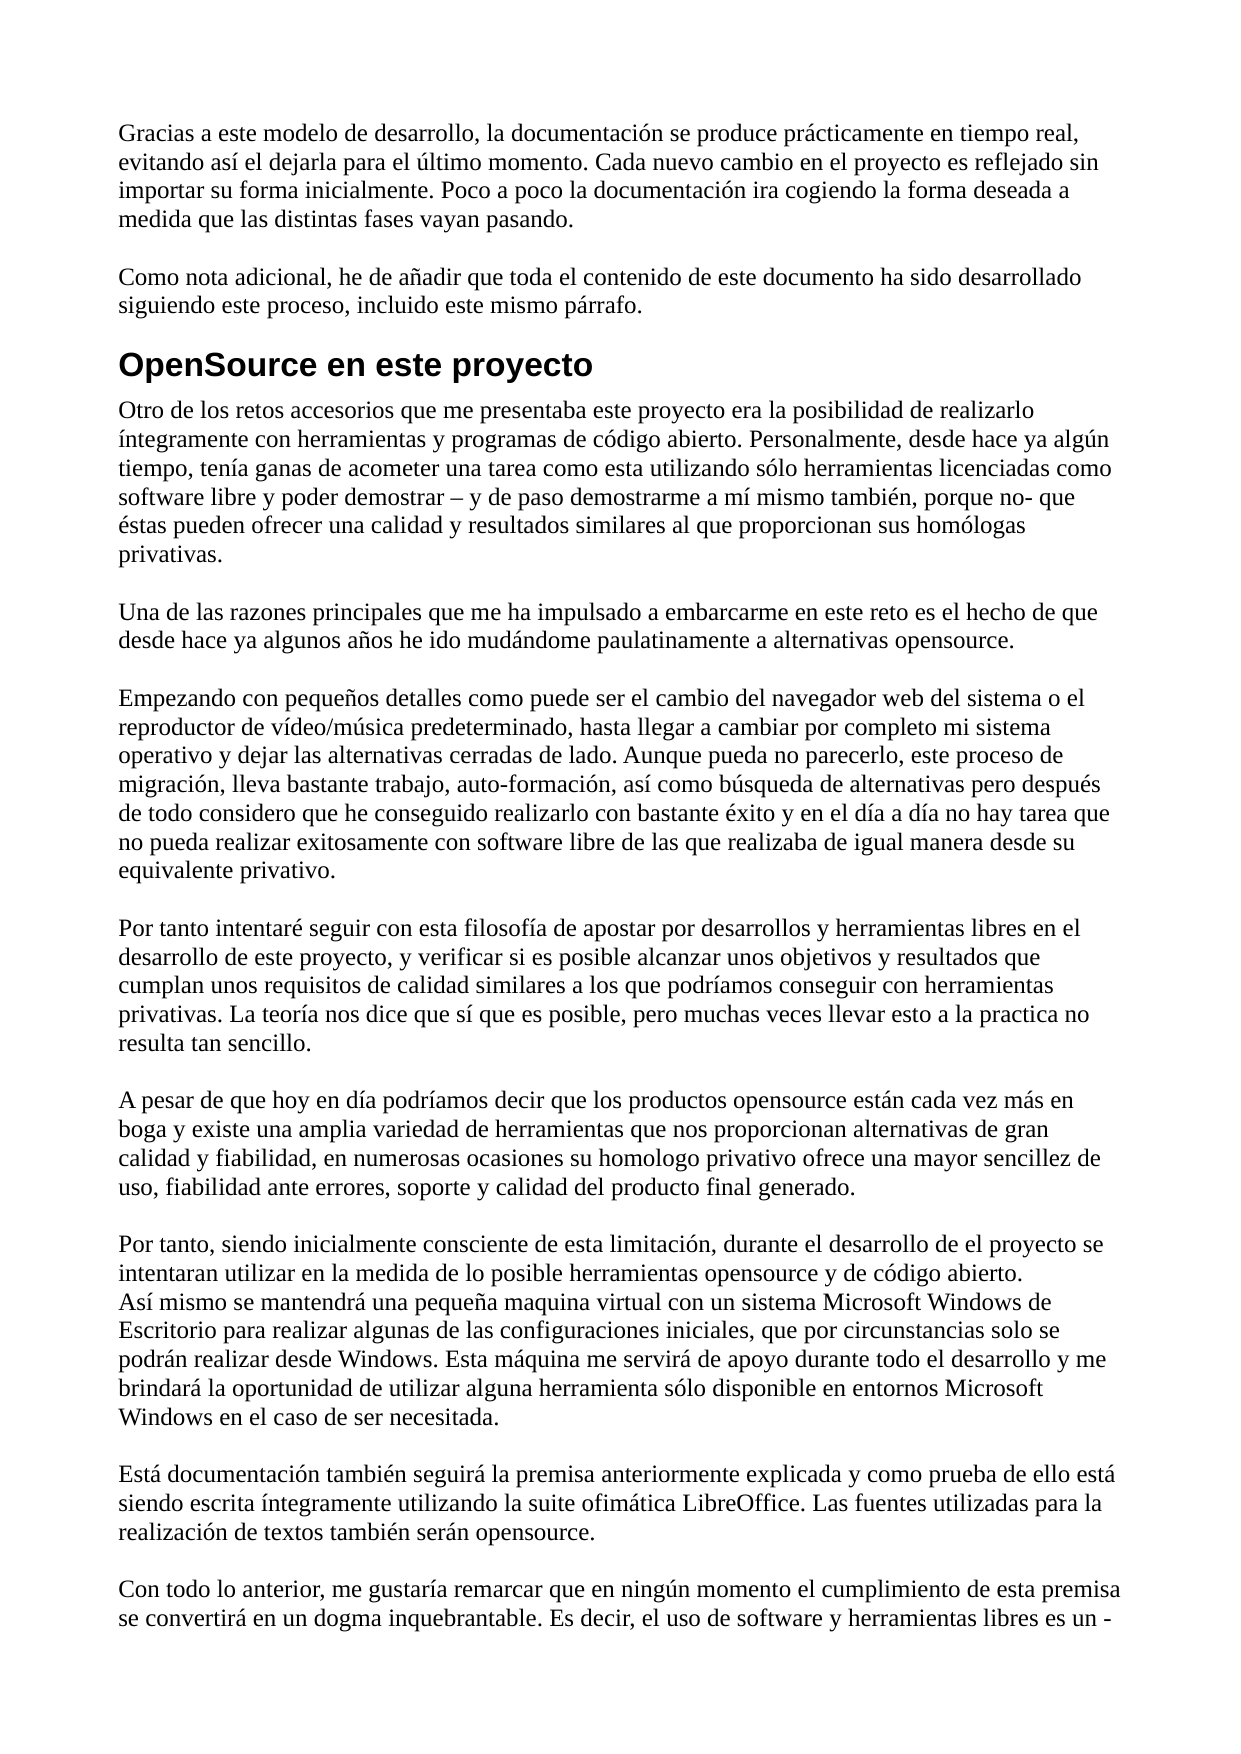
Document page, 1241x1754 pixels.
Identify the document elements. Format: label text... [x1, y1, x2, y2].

text Otro de los retos accesorios que me presentaba este proyecto era la posibilidad de realizarlo íntegramente con herramientas y programas de código abierto. Personalmente, desde hace ya algún tiempo, tenía ganas de acometer una tarea como esta utilizando sólo herramientas licenciadas como software libre y poder demostrar – y de paso demostrarme a mí mismo también, porque no- que éstas pueden ofrecer una calidad y resultados similares al que proporcionan sus homólogas privativas. [118, 396, 1122, 568]
text Por tanto intentaré seguir con esta filosofía de apostar por desarrollos y herramientas libres en el desarrollo de este proyecto, y verificar si es posible alcanzar unos objetivos y resultados que cumplan unos requisitos de calidad similares a los que podríamos conseguir con herramientas privativas. La teoría nos dice que sí que es posible, pero muchas veces llevar esto a la practica no resulta tan sencillo. [118, 913, 1122, 1057]
text Empezando con pequeños detalles como puede ser el cambio del navegador web del sistema o el reproductor de vídeo/música predeterminado, hasta llegar a cambiar por completo mi sistema operativo y dejar las alternativas cerradas de lado. Aunque pueda no parecerlo, este proceso de migración, lleva bastante trabajo, auto-formación, así como búsqueda de alternativas pero después de todo considero que he conseguido realizarlo con bastante éxito y en el día a día no hay tarea que no pueda realizar exitosamente con software libre de las que realizaba de igual manera desde su equivalente privativo. [118, 683, 1122, 884]
text Como nota adicional, he de añadir que toda el contenido de este documento ha sido desarrollado siguiendo este proceso, incluido este mismo párrafo. [118, 262, 1122, 319]
text Está documentación también seguirá la premisa anteriormente explicada y como prueba de ello está siendo escrita íntegramente utilizando la suite ofimática LibreOffice. Las fuentes utilizadas para la realización de textos también serán opensource. [118, 1459, 1122, 1546]
text Con todo lo anterior, me gustaría remarcar que en ningún momento el cumplimiento de esta premisa se convertirá en un dogma inquebrantable. Es decir, el uso de software y herramientas libres es un [118, 1574, 1122, 1632]
text Por tanto, siendo inicialmente consciente de esta limitación, durante el desarrollo de el proyecto se intentaran utilizar en la medida de lo posible herramientas opensource y de código abierto. [118, 1229, 1122, 1287]
text A pesar de que hoy en día podríamos decir que los productos opensource están cada vez más en boga y existe una amplia variedad de herramientas que nos proporcionan alternativas de gran calidad y fiabilidad, en numerosas ocasiones su homologo privativo ofrece una mayor sencillez de uso, fiabilidad ante errores, soporte y calidad del producto final generado. [118, 1086, 1122, 1201]
text Así mismo se mantendrá una pequeña maquina virtual con un sistema Microsoft Windows de Escritorio para realizar algunas de las configuraciones iniciales, que por circunstancias solo se podrán realizar desde Windows. Esta máquina me servirá de apoyo durante todo el desarrollo y me brindará la oportunidad de utilizar alguna herramienta sólo disponible en entornos Microsoft Windows en el caso de ser necesitada. [118, 1287, 1122, 1431]
text Gracias a este modelo de desarrollo, la documentación se produce prácticamente en tiempo real, evitando así el dejarla para el último momento. Cada nuevo cambio en el proyecto es reflejado sin importar su forma inicialmente. Poco a poco la documentación ira cogiendo la forma deseada a medida que las distintas fases vayan pasando. [118, 118, 1122, 233]
subtitle OpenSource en este proyecto [118, 344, 1122, 383]
text Una de las razones principales que me ha impulsado a embarcarme en este reto es el hecho de que desde hace ya algunos años he ido mudándome paulatinamente a alternativas opensource. [118, 597, 1122, 654]
